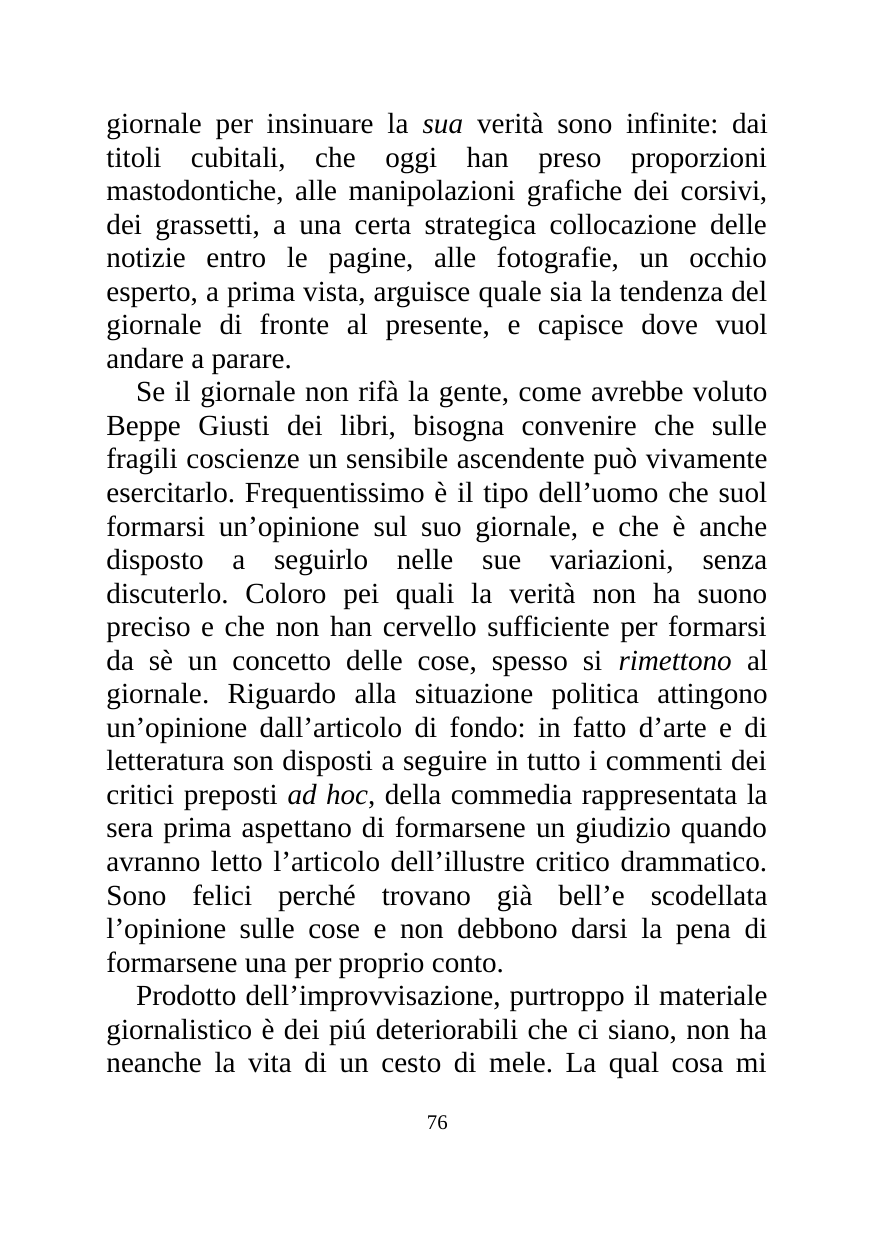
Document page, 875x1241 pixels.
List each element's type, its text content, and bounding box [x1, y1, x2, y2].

text giornale per insinuare la sua verità sono infinite: dai titoli cubitali, che oggi han preso proporzioni mastodontiche, alle manipolazioni grafiche dei corsivi, dei grassetti, a una certa strategica collocazione delle notizie entro le pagine, alle fotografie, un occhio esperto, a prima vista, arguisce quale sia la tendenza del giornale di fronte al presente, e capisce dove vuol andare a parare. [106, 106, 768, 374]
text Se il giornale non rifà la gente, come avrebbe voluto Beppe Giusti dei libri, bisogna convenire che sulle fragili coscienze un sensibile ascendente può vivamente esercitarlo. Frequentissimo è il tipo dell’uomo che suol formarsi un’opinione sul suo giornale, e che è anche disposto a seguirlo nelle sue variazioni, senza discuterlo. Coloro pei quali la verità non ha suono preciso e che non han cervello sufficiente per formarsi da sè un concetto delle cose, spesso si rimettono al giornale. Riguardo alla situazione politica attingono un’opinione dall’articolo di fondo: in fatto d’arte e di letteratura son disposti a seguire in tutto i commenti dei critici preposti ad hoc, della commedia rappresentata la sera prima aspettano di formarsene un giudizio quando avranno letto l’articolo dell’illustre critico drammatico. Sono felici perché trovano già bell’e scodellata l’opinione sulle cose e non debbono darsi la pena di formarsene una per proprio conto. [106, 374, 768, 978]
text Prodotto dell’improvvisazione, purtroppo il materiale giornalistico è dei piú deteriorabili che ci siano, non ha neanche la vita di un cesto di mele. La qual cosa mi [106, 978, 768, 1079]
